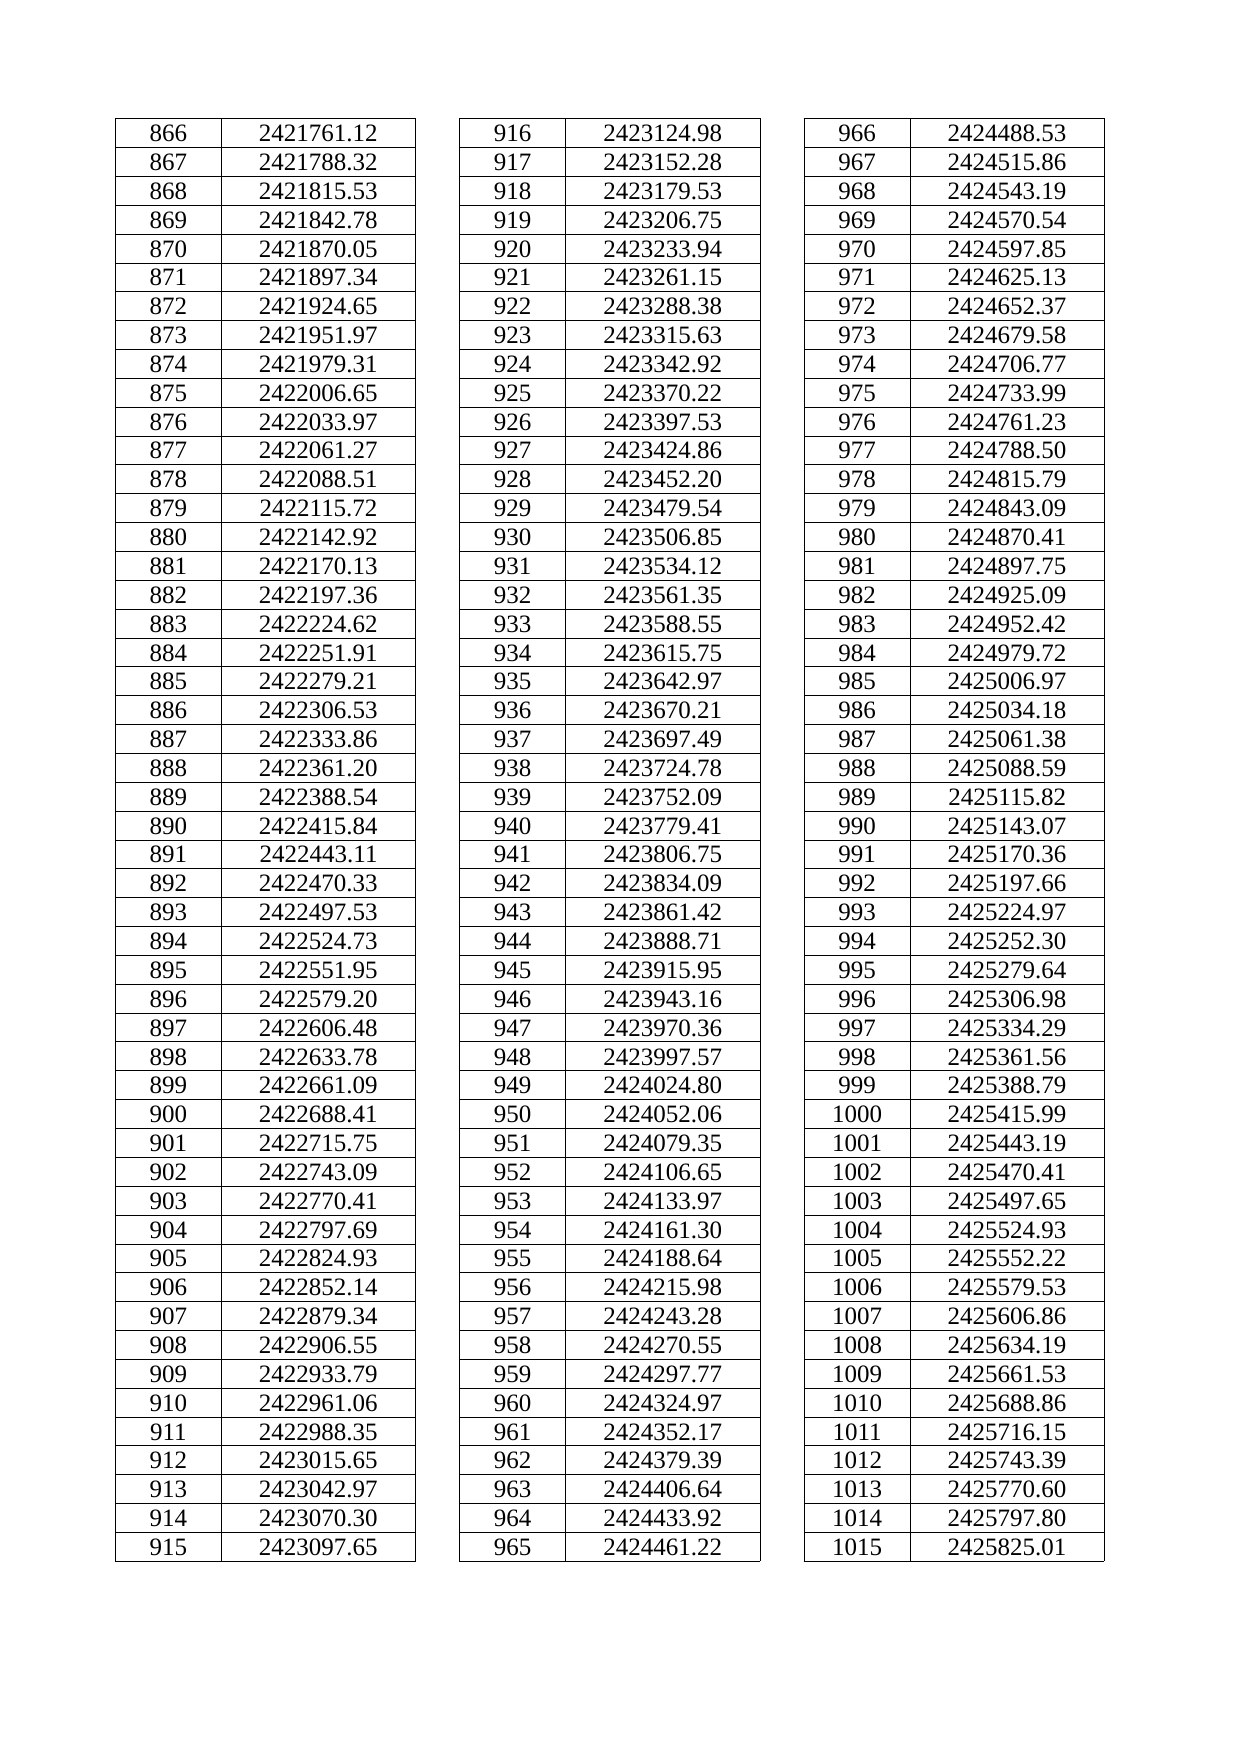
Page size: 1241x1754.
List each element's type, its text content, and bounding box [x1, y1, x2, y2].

table_cell 2425770.60 [911, 1475, 1104, 1503]
table_cell 873 [116, 321, 221, 349]
table_cell 2423424.86 [566, 437, 760, 464]
table_cell 1005 [805, 1245, 910, 1272]
table_cell 2425061.38 [911, 725, 1104, 753]
table_cell 2425143.07 [911, 812, 1104, 839]
table_cell 945 [460, 956, 565, 984]
table_cell 2423615.75 [566, 639, 760, 666]
table_cell 954 [460, 1216, 565, 1243]
table_cell 992 [805, 869, 910, 897]
table_cell 881 [116, 552, 221, 580]
table_cell 2425443.19 [911, 1129, 1104, 1157]
table_cell 2425716.15 [911, 1418, 1104, 1445]
table_cell 2423888.71 [566, 927, 760, 955]
table_cell 2422715.75 [222, 1129, 415, 1157]
table_cell 1013 [805, 1475, 910, 1503]
table_cell 2421924.65 [222, 292, 415, 320]
table_cell 872 [116, 292, 221, 320]
table_cell 997 [805, 1014, 910, 1041]
table_cell 974 [805, 350, 910, 378]
table_cell 2425170.36 [911, 841, 1104, 868]
table_cell 922 [460, 292, 565, 320]
table_cell 880 [116, 523, 221, 551]
table_cell 2424433.92 [566, 1504, 760, 1532]
table_cell 899 [116, 1071, 221, 1099]
table_cell 2425415.99 [911, 1100, 1104, 1128]
table_cell 959 [460, 1360, 565, 1388]
table_cell 2422497.53 [222, 898, 415, 926]
table_cell 1003 [805, 1187, 910, 1214]
table_cell 2421979.31 [222, 350, 415, 378]
table_cell 999 [805, 1071, 910, 1099]
table_cell 909 [116, 1360, 221, 1388]
table_cell 2424952.42 [911, 610, 1104, 637]
table_cell 967 [805, 148, 910, 176]
table_cell 965 [460, 1533, 565, 1561]
table_cell 908 [116, 1331, 221, 1359]
table_cell 982 [805, 581, 910, 609]
table_cell 961 [460, 1418, 565, 1445]
table_cell 2425797.80 [911, 1504, 1104, 1532]
table_cell 901 [116, 1129, 221, 1157]
table_cell 2422606.48 [222, 1014, 415, 1041]
table_cell 1012 [805, 1446, 910, 1474]
table_cell 944 [460, 927, 565, 955]
table_cell 888 [116, 754, 221, 782]
table_cell 2424761.23 [911, 408, 1104, 436]
table_cell 968 [805, 177, 910, 205]
table_cell 2422033.97 [222, 408, 415, 436]
table_cell 2424161.30 [566, 1216, 760, 1243]
table_cell 2424024.80 [566, 1071, 760, 1099]
table_cell 2422688.41 [222, 1100, 415, 1128]
table_cell 2423943.16 [566, 985, 760, 1013]
table_cell 2422088.51 [222, 465, 415, 493]
table_cell 914 [116, 1504, 221, 1532]
table_cell 2423179.53 [566, 177, 760, 205]
table_cell 976 [805, 408, 910, 436]
table_cell 906 [116, 1273, 221, 1301]
table_cell 2422770.41 [222, 1187, 415, 1214]
table_cell 2423152.28 [566, 148, 760, 176]
table_cell 2422661.09 [222, 1071, 415, 1099]
table_cell 2422879.34 [222, 1302, 415, 1330]
table_cell 996 [805, 985, 910, 1013]
table_cell 2424243.28 [566, 1302, 760, 1330]
table_cell 912 [116, 1446, 221, 1474]
table_cell 2421897.34 [222, 264, 415, 291]
table_cell 907 [116, 1302, 221, 1330]
table_cell 1001 [805, 1129, 910, 1157]
table_cell 1014 [805, 1504, 910, 1532]
table_cell 1004 [805, 1216, 910, 1243]
table_cell 893 [116, 898, 221, 926]
table_cell 2425334.29 [911, 1014, 1104, 1041]
table_cell 2424815.79 [911, 465, 1104, 493]
table_cell 878 [116, 465, 221, 493]
table_cell 988 [805, 754, 910, 782]
table_cell 2423642.97 [566, 667, 760, 695]
table_cell 2424297.77 [566, 1360, 760, 1388]
table_cell 2425497.65 [911, 1187, 1104, 1214]
table_cell 2423506.85 [566, 523, 760, 551]
table_cell 871 [116, 264, 221, 291]
table_cell 911 [116, 1418, 221, 1445]
table_cell 2421788.32 [222, 148, 415, 176]
table_cell 897 [116, 1014, 221, 1041]
table_cell 972 [805, 292, 910, 320]
table_cell 2425524.93 [911, 1216, 1104, 1243]
table_cell 2425388.79 [911, 1071, 1104, 1099]
table_cell 2423861.42 [566, 898, 760, 926]
table_cell 913 [116, 1475, 221, 1503]
table_cell 2422361.20 [222, 754, 415, 782]
table_cell 943 [460, 898, 565, 926]
table_cell 941 [460, 841, 565, 868]
table_cell 935 [460, 667, 565, 695]
table_cell 994 [805, 927, 910, 955]
table_cell 927 [460, 437, 565, 464]
table_cell 896 [116, 985, 221, 1013]
table_cell 952 [460, 1158, 565, 1186]
table_cell 2423315.63 [566, 321, 760, 349]
table_cell 2422824.93 [222, 1245, 415, 1272]
table_cell 966 [805, 119, 910, 147]
table_cell 2423288.38 [566, 292, 760, 320]
table_cell 951 [460, 1129, 565, 1157]
table_cell 2424188.64 [566, 1245, 760, 1272]
table_cell 2424925.09 [911, 581, 1104, 609]
table_cell 2424843.09 [911, 494, 1104, 522]
table_cell 2423561.35 [566, 581, 760, 609]
table_cell 2424570.54 [911, 206, 1104, 233]
table_cell 2423042.97 [222, 1475, 415, 1503]
table_cell 1008 [805, 1331, 910, 1359]
table_cell 876 [116, 408, 221, 436]
table_cell 2423206.75 [566, 206, 760, 233]
table_cell 2425634.19 [911, 1331, 1104, 1359]
table_cell 2422633.78 [222, 1042, 415, 1070]
table_cell 924 [460, 350, 565, 378]
table_cell 867 [116, 148, 221, 176]
table_cell 2423670.21 [566, 696, 760, 724]
table_cell 1009 [805, 1360, 910, 1388]
table_cell 2422333.86 [222, 725, 415, 753]
table_cell 2423752.09 [566, 783, 760, 811]
table_cell 885 [116, 667, 221, 695]
table_cell 886 [116, 696, 221, 724]
table_cell 898 [116, 1042, 221, 1070]
table_cell 2422061.27 [222, 437, 415, 464]
table_cell 2422852.14 [222, 1273, 415, 1301]
table_cell 2425034.18 [911, 696, 1104, 724]
table_cell 2423261.15 [566, 264, 760, 291]
table_cell 1015 [805, 1533, 910, 1561]
table_cell 2422524.73 [222, 927, 415, 955]
table_cell 2422142.92 [222, 523, 415, 551]
table_cell 978 [805, 465, 910, 493]
table_cell 2421761.12 [222, 119, 415, 147]
table_cell 2424897.75 [911, 552, 1104, 580]
table_cell 940 [460, 812, 565, 839]
table_cell 874 [116, 350, 221, 378]
table_cell 2423452.20 [566, 465, 760, 493]
table_cell 2425688.86 [911, 1389, 1104, 1417]
table_cell 955 [460, 1245, 565, 1272]
table_cell 2424543.19 [911, 177, 1104, 205]
table_cell 870 [116, 235, 221, 262]
table_cell 975 [805, 379, 910, 407]
table_cell 2422197.36 [222, 581, 415, 609]
table_cell 2423479.54 [566, 494, 760, 522]
table_cell 2423997.57 [566, 1042, 760, 1070]
table_cell 949 [460, 1071, 565, 1099]
table_cell 930 [460, 523, 565, 551]
table_cell 2424979.72 [911, 639, 1104, 666]
table_cell 977 [805, 437, 910, 464]
table_cell 868 [116, 177, 221, 205]
table_cell 2424215.98 [566, 1273, 760, 1301]
table_cell 2425661.53 [911, 1360, 1104, 1388]
table_cell 995 [805, 956, 910, 984]
table_cell 2423015.65 [222, 1446, 415, 1474]
table_cell 2422743.09 [222, 1158, 415, 1186]
table_cell 2422551.95 [222, 956, 415, 984]
table_cell 2424106.65 [566, 1158, 760, 1186]
table_cell 928 [460, 465, 565, 493]
table_cell 918 [460, 177, 565, 205]
table_cell 2421842.78 [222, 206, 415, 233]
table_cell 2422170.13 [222, 552, 415, 580]
table_cell 884 [116, 639, 221, 666]
table_cell 929 [460, 494, 565, 522]
table_cell 2425006.97 [911, 667, 1104, 695]
table_cell 895 [116, 956, 221, 984]
table_cell 960 [460, 1389, 565, 1417]
table_cell 2424052.06 [566, 1100, 760, 1128]
table_cell 2425361.56 [911, 1042, 1104, 1070]
table_cell 970 [805, 235, 910, 262]
table_cell 2424270.55 [566, 1331, 760, 1359]
table_cell 2424733.99 [911, 379, 1104, 407]
table_cell 2423806.75 [566, 841, 760, 868]
table_cell 942 [460, 869, 565, 897]
table_cell 916 [460, 119, 565, 147]
table_cell 985 [805, 667, 910, 695]
table_cell 925 [460, 379, 565, 407]
table_cell 890 [116, 812, 221, 839]
table_cell 989 [805, 783, 910, 811]
table_cell 2425224.97 [911, 898, 1104, 926]
table_cell 2422251.91 [222, 639, 415, 666]
table_cell 2423970.36 [566, 1014, 760, 1041]
table_cell 2424652.37 [911, 292, 1104, 320]
table_cell 981 [805, 552, 910, 580]
table_cell 2424515.86 [911, 148, 1104, 176]
table_cell 2423588.55 [566, 610, 760, 637]
table_cell 971 [805, 264, 910, 291]
table_cell 953 [460, 1187, 565, 1214]
table_cell 983 [805, 610, 910, 637]
table_cell 891 [116, 841, 221, 868]
table_cell 937 [460, 725, 565, 753]
table_cell 2424679.58 [911, 321, 1104, 349]
table_cell 1011 [805, 1418, 910, 1445]
table_cell 998 [805, 1042, 910, 1070]
table_cell 2425579.53 [911, 1273, 1104, 1301]
table_cell 2424352.17 [566, 1418, 760, 1445]
table_cell 903 [116, 1187, 221, 1214]
table_cell 947 [460, 1014, 565, 1041]
table_cell 2425606.86 [911, 1302, 1104, 1330]
table_cell 869 [116, 206, 221, 233]
table_cell 923 [460, 321, 565, 349]
table_cell 2425552.22 [911, 1245, 1104, 1272]
table_cell 2425825.01 [911, 1533, 1104, 1561]
table_cell 920 [460, 235, 565, 262]
table_cell 934 [460, 639, 565, 666]
table_cell 2425115.82 [911, 783, 1104, 811]
table_cell 2422906.55 [222, 1331, 415, 1359]
table_cell 2422443.11 [222, 841, 415, 868]
table_cell 2424597.85 [911, 235, 1104, 262]
table_cell 894 [116, 927, 221, 955]
table_cell 905 [116, 1245, 221, 1272]
table_cell 2424379.39 [566, 1446, 760, 1474]
table_cell 987 [805, 725, 910, 753]
table_cell 2422115.72 [222, 494, 415, 522]
table_cell 902 [116, 1158, 221, 1186]
table_cell 904 [116, 1216, 221, 1243]
table_cell 2423397.53 [566, 408, 760, 436]
table_cell 2424406.64 [566, 1475, 760, 1503]
table_cell 2422415.84 [222, 812, 415, 839]
table_cell 2424133.97 [566, 1187, 760, 1214]
table_cell 2422279.21 [222, 667, 415, 695]
table_cell 866 [116, 119, 221, 147]
table_cell 2425252.30 [911, 927, 1104, 955]
table_cell 2422224.62 [222, 610, 415, 637]
table_cell 2424788.50 [911, 437, 1104, 464]
table_cell 991 [805, 841, 910, 868]
table_cell 993 [805, 898, 910, 926]
table_cell 956 [460, 1273, 565, 1301]
table_cell 2423342.92 [566, 350, 760, 378]
table_cell 2425743.39 [911, 1446, 1104, 1474]
table_cell 2422988.35 [222, 1418, 415, 1445]
table_cell 1006 [805, 1273, 910, 1301]
table_cell 2421951.97 [222, 321, 415, 349]
table_cell 877 [116, 437, 221, 464]
table_cell 1010 [805, 1389, 910, 1417]
table_cell 2422933.79 [222, 1360, 415, 1388]
table_cell 936 [460, 696, 565, 724]
table_cell 957 [460, 1302, 565, 1330]
table_cell 950 [460, 1100, 565, 1128]
table_cell 2425470.41 [911, 1158, 1104, 1186]
table_cell 2422006.65 [222, 379, 415, 407]
table_cell 939 [460, 783, 565, 811]
table_cell 915 [116, 1533, 221, 1561]
table_cell 1000 [805, 1100, 910, 1128]
table_cell 879 [116, 494, 221, 522]
table_cell 948 [460, 1042, 565, 1070]
table_cell 2425306.98 [911, 985, 1104, 1013]
table_cell 889 [116, 783, 221, 811]
table_cell 2422470.33 [222, 869, 415, 897]
table_cell 986 [805, 696, 910, 724]
table_cell 2423070.30 [222, 1504, 415, 1532]
table_cell 900 [116, 1100, 221, 1128]
table_cell 2422388.54 [222, 783, 415, 811]
table_cell 2424461.22 [566, 1533, 760, 1561]
table_cell 962 [460, 1446, 565, 1474]
table_cell 892 [116, 869, 221, 897]
table_cell 2424488.53 [911, 119, 1104, 147]
table_cell 933 [460, 610, 565, 637]
table_cell 973 [805, 321, 910, 349]
table_cell 2421815.53 [222, 177, 415, 205]
table_cell 990 [805, 812, 910, 839]
table_cell 2424870.41 [911, 523, 1104, 551]
table_cell 1007 [805, 1302, 910, 1330]
table_cell 938 [460, 754, 565, 782]
table_cell 946 [460, 985, 565, 1013]
table_cell 2423534.12 [566, 552, 760, 580]
table_cell 2424706.77 [911, 350, 1104, 378]
table_cell 2422961.06 [222, 1389, 415, 1417]
table_cell 2423233.94 [566, 235, 760, 262]
table_cell 969 [805, 206, 910, 233]
table_cell 2423124.98 [566, 119, 760, 147]
table_cell 2425088.59 [911, 754, 1104, 782]
table_cell 2423097.65 [222, 1533, 415, 1561]
table_cell 2423370.22 [566, 379, 760, 407]
table_cell 2423915.95 [566, 956, 760, 984]
table_cell 926 [460, 408, 565, 436]
table_cell 984 [805, 639, 910, 666]
table_cell 2421870.05 [222, 235, 415, 262]
table_cell 2424079.35 [566, 1129, 760, 1157]
table_cell 1002 [805, 1158, 910, 1186]
table_cell 883 [116, 610, 221, 637]
table_cell 980 [805, 523, 910, 551]
table_cell 910 [116, 1389, 221, 1417]
table_cell 2422306.53 [222, 696, 415, 724]
table_cell 2425197.66 [911, 869, 1104, 897]
table_cell 2423779.41 [566, 812, 760, 839]
table_cell 2422579.20 [222, 985, 415, 1013]
table_cell 882 [116, 581, 221, 609]
table_cell 2424324.97 [566, 1389, 760, 1417]
table_cell 917 [460, 148, 565, 176]
table_cell 875 [116, 379, 221, 407]
table_cell 932 [460, 581, 565, 609]
table_cell 2425279.64 [911, 956, 1104, 984]
table_cell 887 [116, 725, 221, 753]
table_cell 2422797.69 [222, 1216, 415, 1243]
table_cell 2423697.49 [566, 725, 760, 753]
table_cell 921 [460, 264, 565, 291]
table_cell 979 [805, 494, 910, 522]
table_cell 958 [460, 1331, 565, 1359]
table_cell 2424625.13 [911, 264, 1104, 291]
table_cell 964 [460, 1504, 565, 1532]
table_cell 963 [460, 1475, 565, 1503]
table_cell 919 [460, 206, 565, 233]
table_cell 2423834.09 [566, 869, 760, 897]
table_cell 2423724.78 [566, 754, 760, 782]
table_cell 931 [460, 552, 565, 580]
